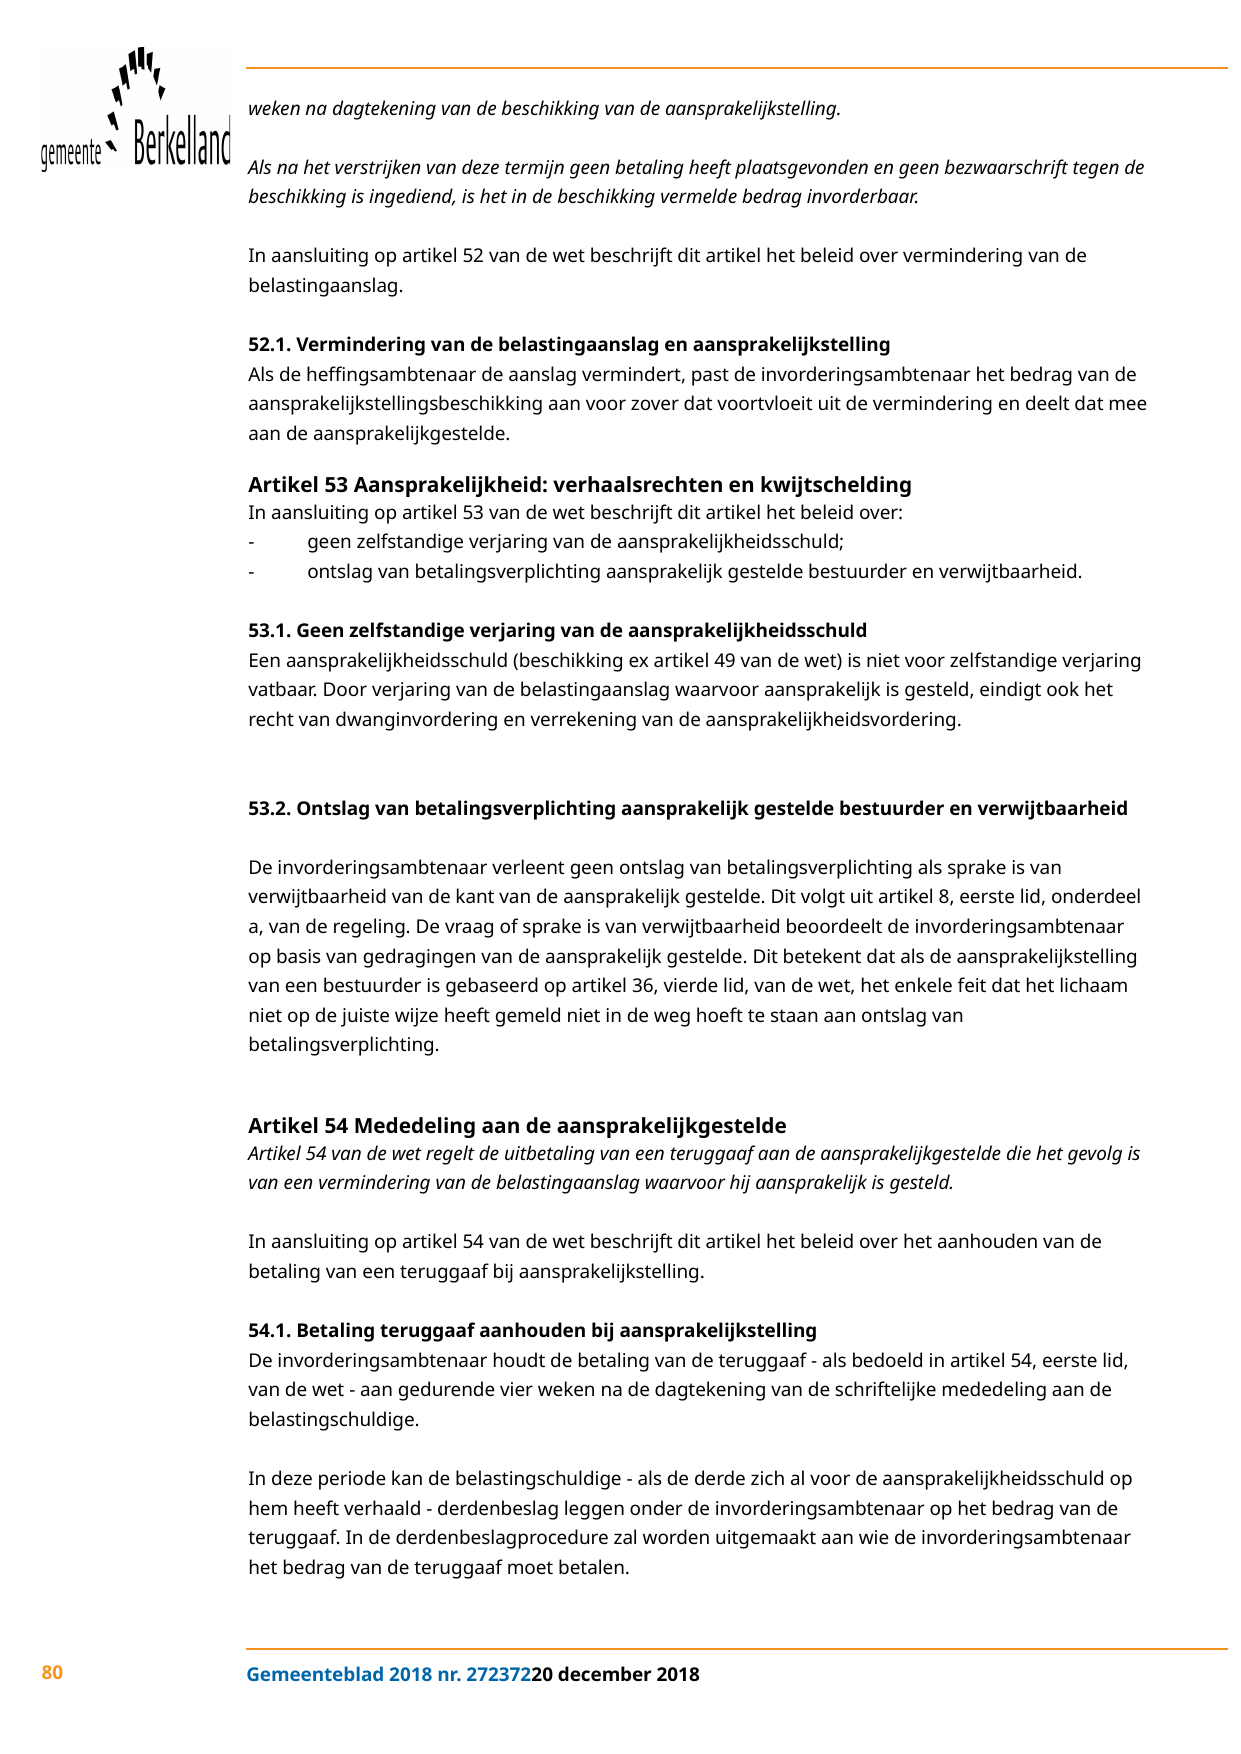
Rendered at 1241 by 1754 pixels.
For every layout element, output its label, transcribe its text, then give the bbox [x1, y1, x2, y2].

text 52.1. Vermindering van de belastingaanslag en aansprakelijkstelling [248, 331, 1152, 357]
text In aansluiting op artikel 54 van de wet beschrijft dit artikel het beleid over het aanhouden van de betaling van een teruggaaf bij aansprakelijkstelling. [248, 1229, 1152, 1284]
text Als de heffingsambtenaar de aanslag vermindert, past de invorderingsambtenaar het bedrag van de aansprakelijkstellingsbeschikking aan voor zover dat voortvloeit uit de vermindering en deelt dat mee aan de aansprakelijkgestelde. [248, 361, 1152, 446]
text In deze periode kan de belastingschuldige - als de derde zich al voor de aansprakelijkheidsschuld op hem heeft verhaald - derdenbeslag leggen onder de invorderingsambtenaar op het bedrag van de teruggaaf. In de derdenbeslagprocedure zal worden uitgemaakt aan wie de invorderingsambtenaar het bedrag van de teruggaaf moet betalen. [248, 1465, 1152, 1580]
text Artikel 54 Mededeling aan de aansprakelijkgestelde [248, 1112, 1152, 1140]
picture [41, 47, 231, 172]
list geen zelfstandige verjaring van de aansprakelijkheidsschuld; [248, 529, 1152, 554]
text In aansluiting op artikel 53 van de wet beschrijft dit artikel het beleid over: [248, 499, 1152, 525]
text Als na het verstrijken van deze termijn geen betaling heeft plaatsgevonden en geen bezwaarschrift tegen de beschikking is ingediend, is het in de beschikking vermelde bedrag invorderbaar. [248, 154, 1152, 209]
text 54.1. Betaling teruggaaf aanhouden bij aansprakelijkstelling [248, 1317, 1152, 1343]
text Artikel 53 Aansprakelijkheid: verhaalsrechten en kwijtschelding [248, 471, 1152, 499]
text Artikel 54 van de wet regelt de uitbetaling van een teruggaaf aan de aansprakelijkgestelde die het gevolg is van een vermindering van de belastingaanslag waarvoor hij aansprakelijk is gesteld. [248, 1140, 1152, 1195]
text 53.2. Ontslag van betalingsverplichting aansprakelijk gestelde bestuurder en verwijtbaarheid [248, 795, 1152, 821]
text De invorderingsambtenaar houdt de betaling van de teruggaaf - als bedoeld in artikel 54, eerste lid, van de wet - aan gedurende vier weken na de dagtekening van de schriftelijke mededeling aan de belastingschuldige. [248, 1347, 1152, 1432]
text weken na dagtekening van de beschikking van de aansprakelijkstelling. [248, 95, 1152, 121]
text Een aansprakelijkheidsschuld (beschikking ex artikel 49 van de wet) is niet voor zelfstandige verjaring vatbaar. Door verjaring van de belastingaanslag waarvoor aansprakelijk is gesteld, eindigt ook het recht van dwanginvordering en verrekening van de aansprakelijkheidsvordering. [248, 647, 1152, 732]
text 53.1. Geen zelfstandige verjaring van de aansprakelijkheidsschuld [248, 617, 1152, 643]
list ontslag van betalingsverplichting aansprakelijk gestelde bestuurder en verwijtbaarheid. [248, 558, 1152, 584]
text De invorderingsambtenaar verleent geen ontslag van betalingsverplichting als sprake is van verwijtbaarheid van de kant van de aansprakelijk gestelde. Dit volgt uit artikel 8, eerste lid, onderdeel a, van de regeling. De vraag of sprake is van verwijtbaarheid beoordeelt de invorderingsambtenaar op basis van gedragingen van de aansprakelijk gestelde. Dit betekent dat als de aansprakelijkstelling van een bestuurder is gebaseerd op artikel 36, vierde lid, van de wet, het enkele feit dat het lichaam niet op de juiste wijze heeft gemeld niet in de weg hoeft te staan aan ontslag van betalingsverplichting. [248, 854, 1152, 1057]
text In aansluiting op artikel 52 van de wet beschrijft dit artikel het beleid over vermindering van de belastingaanslag. [248, 243, 1152, 298]
